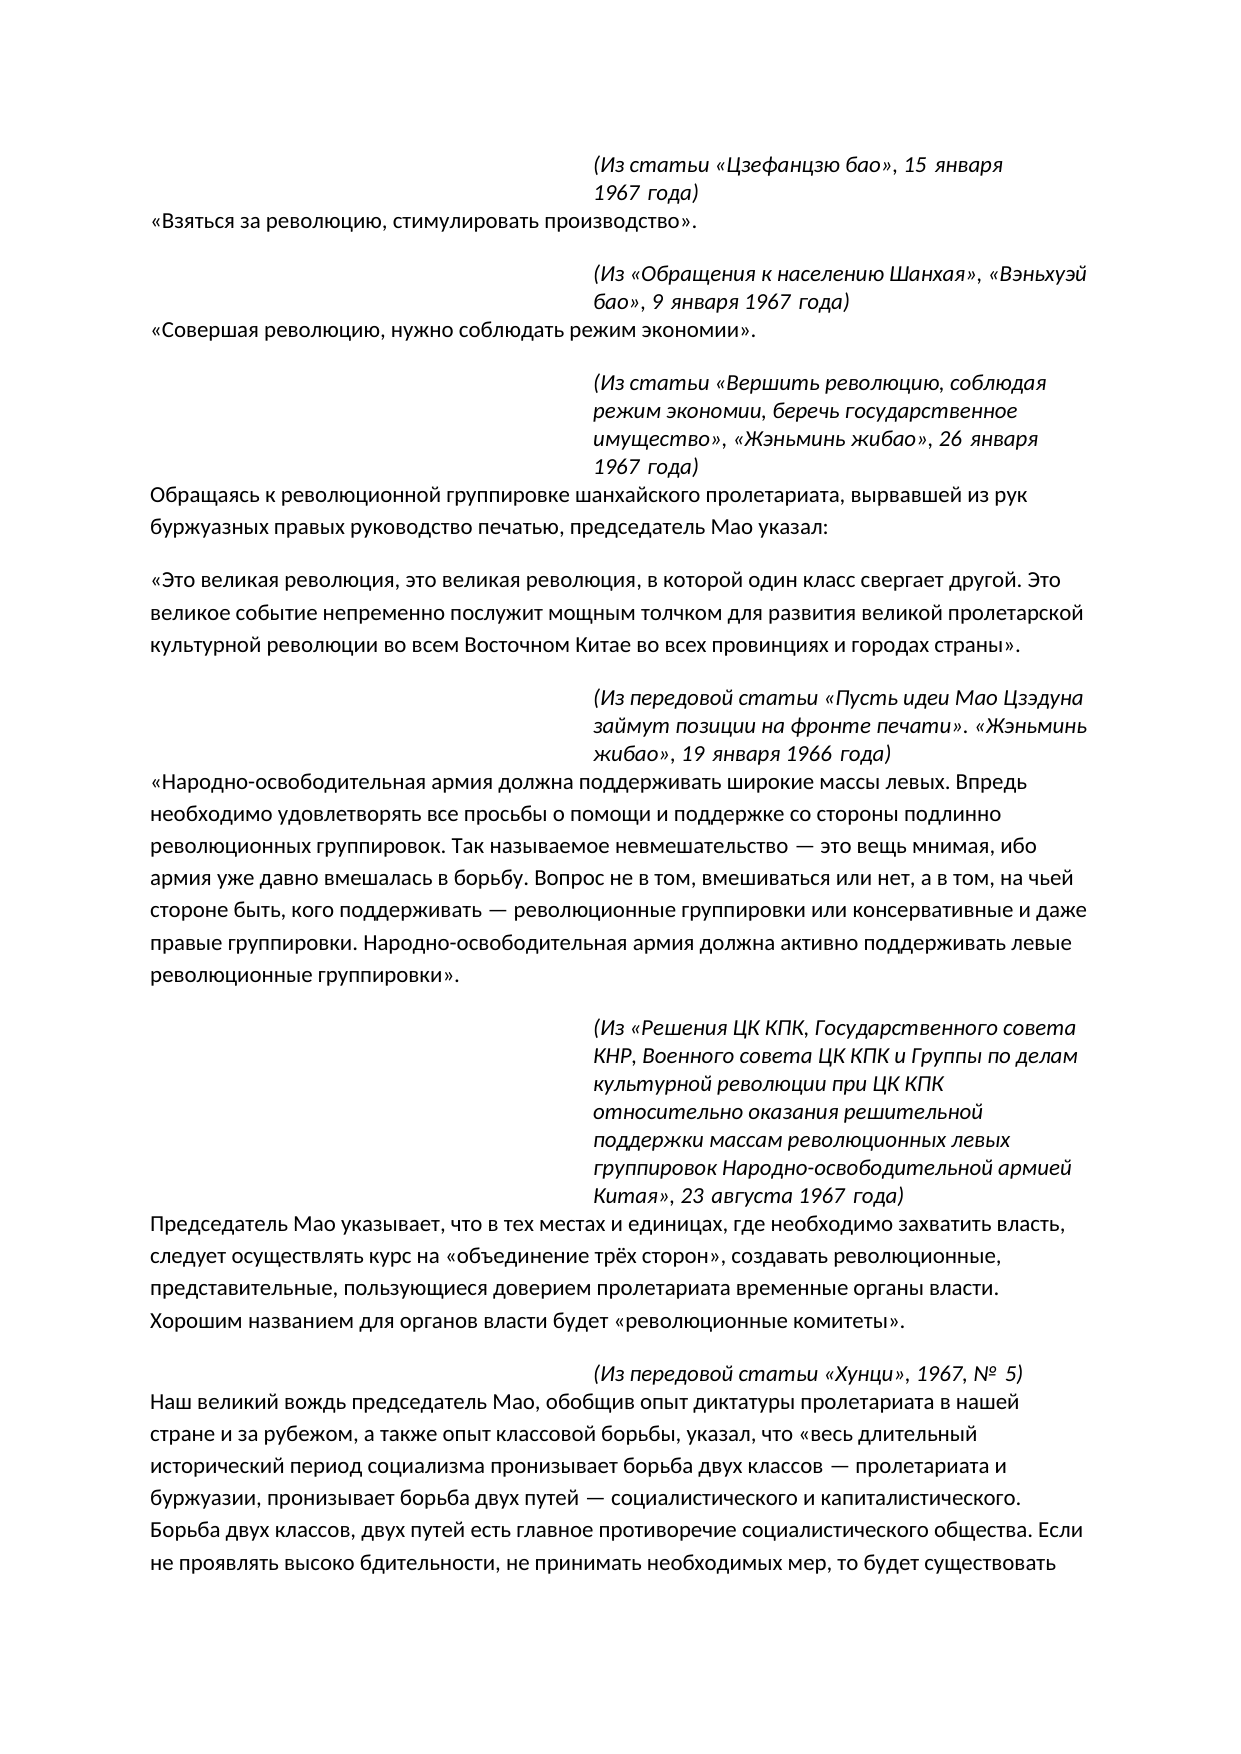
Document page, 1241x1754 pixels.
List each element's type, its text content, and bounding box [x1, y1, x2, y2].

text «Взяться за революцию, стимулировать производство». [150, 206, 1091, 234]
text Обращаясь к революционной группировке шанхайского пролетариата, вырвавшей из рук буржуазных правых руководство печатью, председатель Мао указал: [150, 480, 1091, 540]
text «Народно-освободительная армия должна поддерживать широкие массы левых. Впредь необходимо удовлетворять все просьбы о помощи и поддержке со стороны подлинно революционных группировок. Так называемое невмешательство — это вещь мнимая, ибо армия уже давно вмешалась в борьбу. Вопрос не в том, вмешиваться или нет, а в том, на чьей стороне быть, кого поддерживать — революционные группировки или консервативные и даже правые группировки. Народно-освободительная армия должна активно поддерживать левые революционные группировки». [150, 767, 1091, 988]
text (Из статьи «Вершить революцию, соблюдая режим экономии, беречь государственное имущество», «Жэньминь жибао», 26 января 1967 года) [593, 368, 1091, 480]
text (Из «Решения ЦК КПК, Государственного совета КНР, Военного совета ЦК КПК и Группы по делам культурной революции при ЦК КПК относительно оказания решительной поддержки массам революционных левых группировок Народно-освободительной армией Китая», 23 августа 1967 года) [593, 1013, 1091, 1209]
text (Из «Обращения к населению Шанхая», «Вэньхуэй бао», 9 января 1967 года) [593, 259, 1091, 315]
text (Из передовой статьи «Пусть идеи Мао Цзэдуна займут позиции на фронте печати». «Жэньминь жибао», 19 января 1966 года) [593, 683, 1091, 767]
text Председатель Мао указывает, что в тех местах и единицах, где необходимо захватить власть, следует осуществлять курс на «объединение трёх сторон», создавать революционные, представительные, пользующиеся доверием пролетариата временные органы власти. Хорошим названием для органов власти будет «революционные комитеты». [150, 1209, 1091, 1334]
text Наш великий вождь председатель Мао, обобщив опыт диктатуры пролетариата в нашей стране и за рубежом, а также опыт классовой борьбы, указал, что «весь длительный исторический период социализма пронизывает борьба двух классов — пролетариата и буржуазии, пронизывает борьба двух путей — социалистического и капиталистического. Борьба двух классов, двух путей есть главное противоречие социалистического общества. Если не проявлять высоко бдительности, не принимать необходимых мер, то будет существовать [150, 1387, 1091, 1576]
text (Из статьи «Цзефанцзю бао», 15 января 1967 года) [593, 150, 1091, 206]
text «Совершая революцию, нужно соблюдать режим экономии». [150, 315, 1091, 343]
text «Это великая революция, это великая революция, в которой один класс свергает другой. Это великое событие непременно послужит мощным толчком для развития великой пролетарской культурной революции во всем Восточном Китае во всех провинциях и городах страны». [150, 565, 1091, 658]
text (Из передовой статьи «Хунци», 1967, № 5) [593, 1359, 1091, 1387]
